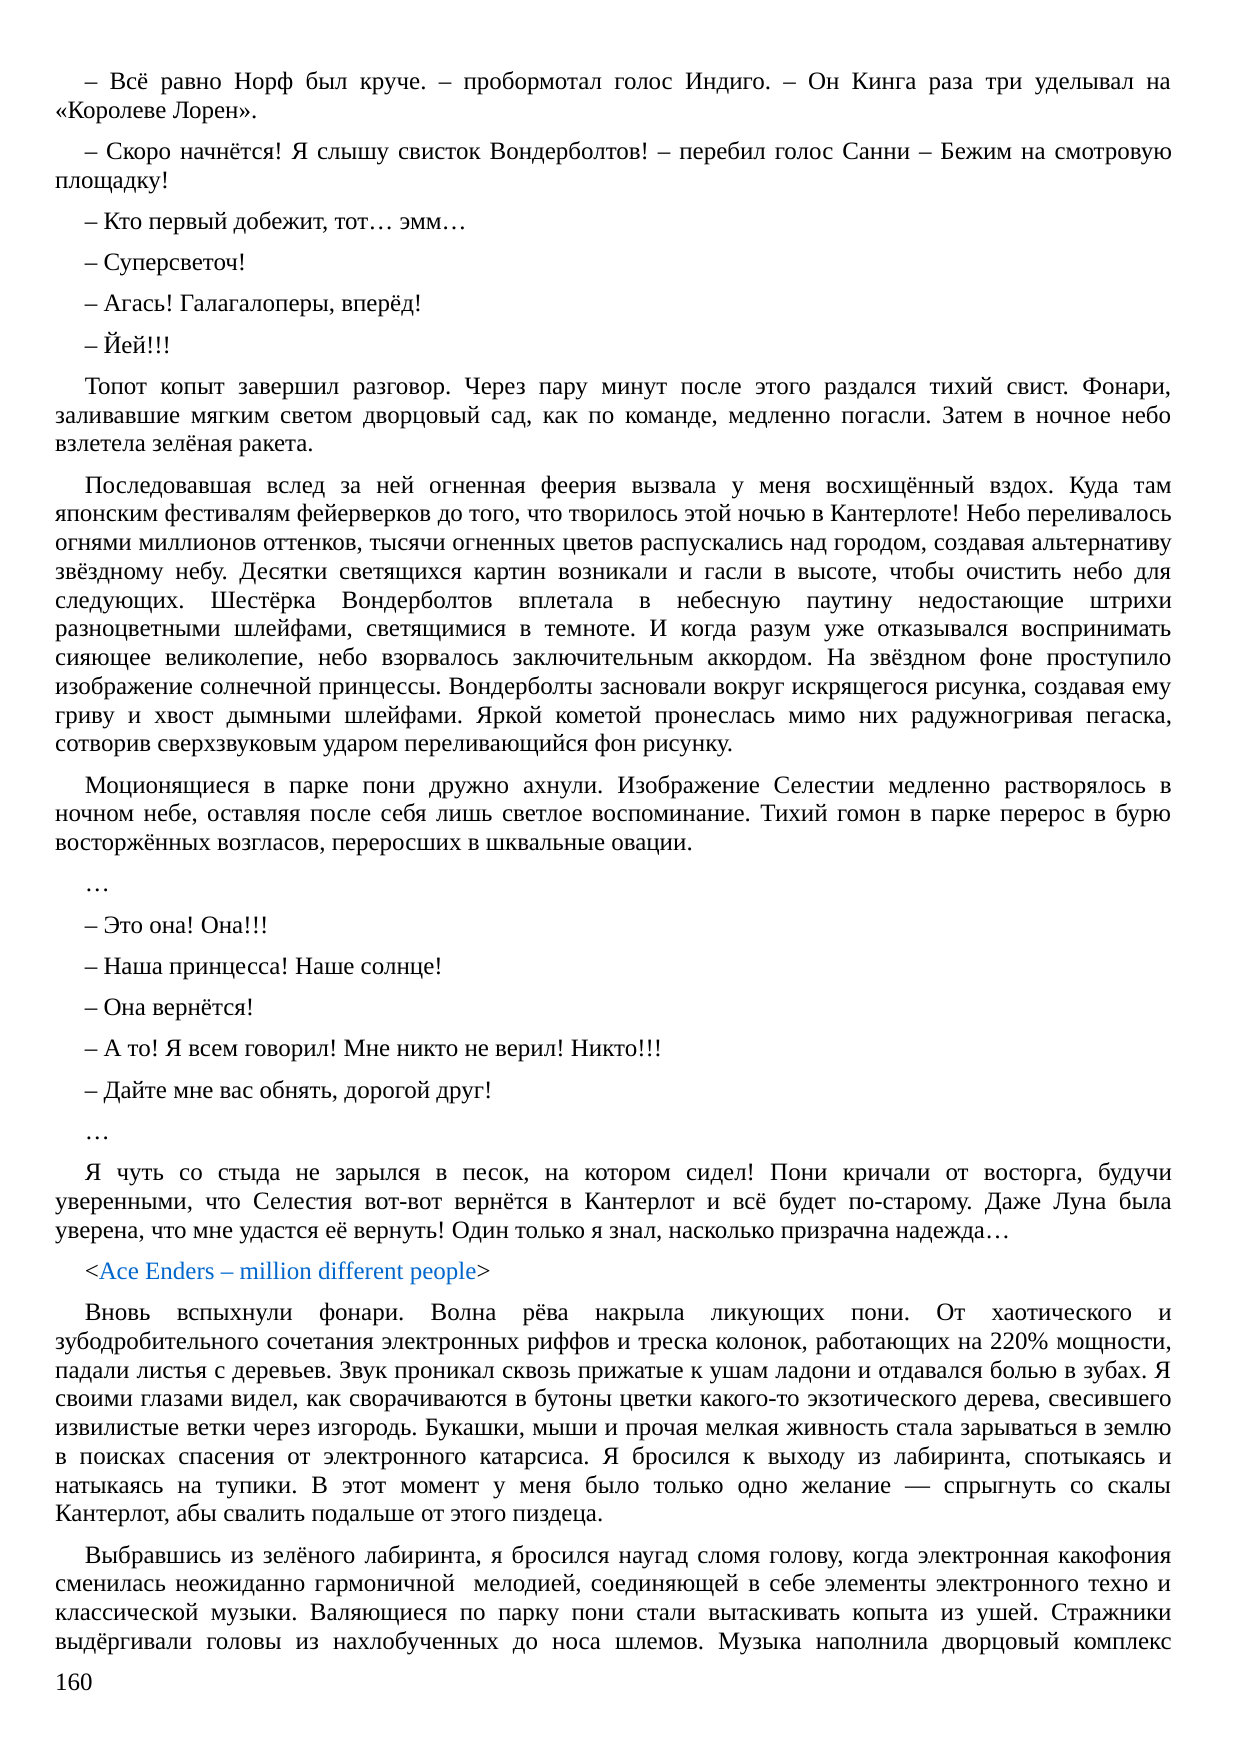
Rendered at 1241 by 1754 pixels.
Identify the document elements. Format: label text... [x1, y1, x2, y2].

text – Кто первый добежит, тот… эмм… [55, 206, 1173, 235]
text – Она вернётся! [55, 992, 1173, 1021]
text – Дайте мне вас обнять, дорогой друг! [55, 1075, 1173, 1103]
text – Скоро начнётся! Я слышу свисток Вондерболтов! – перебил голос Санни – Бежим на смотровую площадку! [55, 136, 1173, 193]
text – Наша принцесса! Наше солнце! [55, 951, 1173, 980]
text … [55, 868, 1173, 897]
text … [55, 1116, 1173, 1145]
text Последовавшая вслед за ней огненная феерия вызвала у меня восхищённый вздох. Куда там японским фестивалям фейерверков до того, что творилось этой ночью в Кантерлоте! Небо переливалось огнями миллионов оттенков, тысячи огненных цветов распускались над городом, создавая альтернативу звёздному небу. Десятки светящихся картин возникали и гасли в высоте, чтобы очистить небо для следующих. Шестёрка Вондерболтов вплетала в небесную паутину недостающие штрихи разноцветными шлейфами, светящимися в темноте. И когда разум уже отказывался воспринимать сияющее великолепие, небо взорвалось заключительным аккордом. На звёздном фоне проступило изображение солнечной принцессы. Вондерболты засновали вокруг искрящегося рисунка, создавая ему гриву и хвост дымными шлейфами. Яркой кометой пронеслась мимо них радужногривая пегаска, сотворив сверхзвуковым ударом переливающийся фон рисунку. [55, 470, 1173, 757]
text <Ace Enders – million different people> [55, 1256, 1173, 1285]
text Выбравшись из зелёного лабиринта, я бросился наугад сломя голову, когда электронная какофония сменилась неожиданно гармоничной мелодией, соединяющей в себе элементы электронного техно и классической музыки. Валяющиеся по парку пони стали вытаскивать копыта из ушей. Стражники выдёргивали головы из нахлобученных до носа шлемов. Музыка наполнила дворцовый комплекс [55, 1540, 1173, 1655]
text Моционящиеся в парке пони дружно ахнули. Изображение Селестии медленно растворялось в ночном небе, оставляя после себя лишь светлое воспоминание. Тихий гомон в парке перерос в бурю восторжённых возгласов, переросших в шквальные овации. [55, 770, 1173, 856]
text Я чуть со стыда не зарылся в песок, на котором сидел! Пони кричали от восторга, будучи уверенными, что Селестия вот-вот вернётся в Кантерлот и всё будет по-старому. Даже Луна была уверена, что мне удастся её вернуть! Один только я знал, насколько призрачна надежда… [55, 1157, 1173, 1243]
text – Это она! Она!!! [55, 910, 1173, 938]
text – Агась! Галагалоперы, вперёд! [55, 288, 1173, 317]
text Вновь вспыхнули фонари. Волна рёва накрыла ликующих пони. От хаотического и зубодробительного сочетания электронных риффов и треска колонок, работающих на 220% мощности, падали листья с деревьев. Звук проникал сквозь прижатые к ушам ладони и отдавался болью в зубах. Я своими глазами видел, как сворачиваются в бутоны цветки какого-то экзотического дерева, свесившего извилистые ветки через изгородь. Букашки, мыши и прочая мелкая живность стала зарываться в землю в поисках спасения от электронного катарсиса. Я бросился к выходу из лабиринта, спотыкаясь и натыкаясь на тупики. В этот момент у меня было только одно желание — спрыгнуть со скалы Кантерлот, абы свалить подальше от этого пиздеца. [55, 1297, 1173, 1527]
text – Йей!!! [55, 330, 1173, 358]
text – А то! Я всем говорил! Мне никто не верил! Никто!!! [55, 1033, 1173, 1062]
text – Суперсветоч! [55, 247, 1173, 276]
text – Всё равно Норф был круче. – пробормотал голос Индиго. – Он Кинга раза три уделывал на «Королеве Лорен». [55, 66, 1173, 123]
text Топот копыт завершил разговор. Через пару минут после этого раздался тихий свист. Фонари, заливавшие мягким светом дворцовый сад, как по команде, медленно погасли. Затем в ночное небо взлетела зелёная ракета. [55, 371, 1173, 457]
